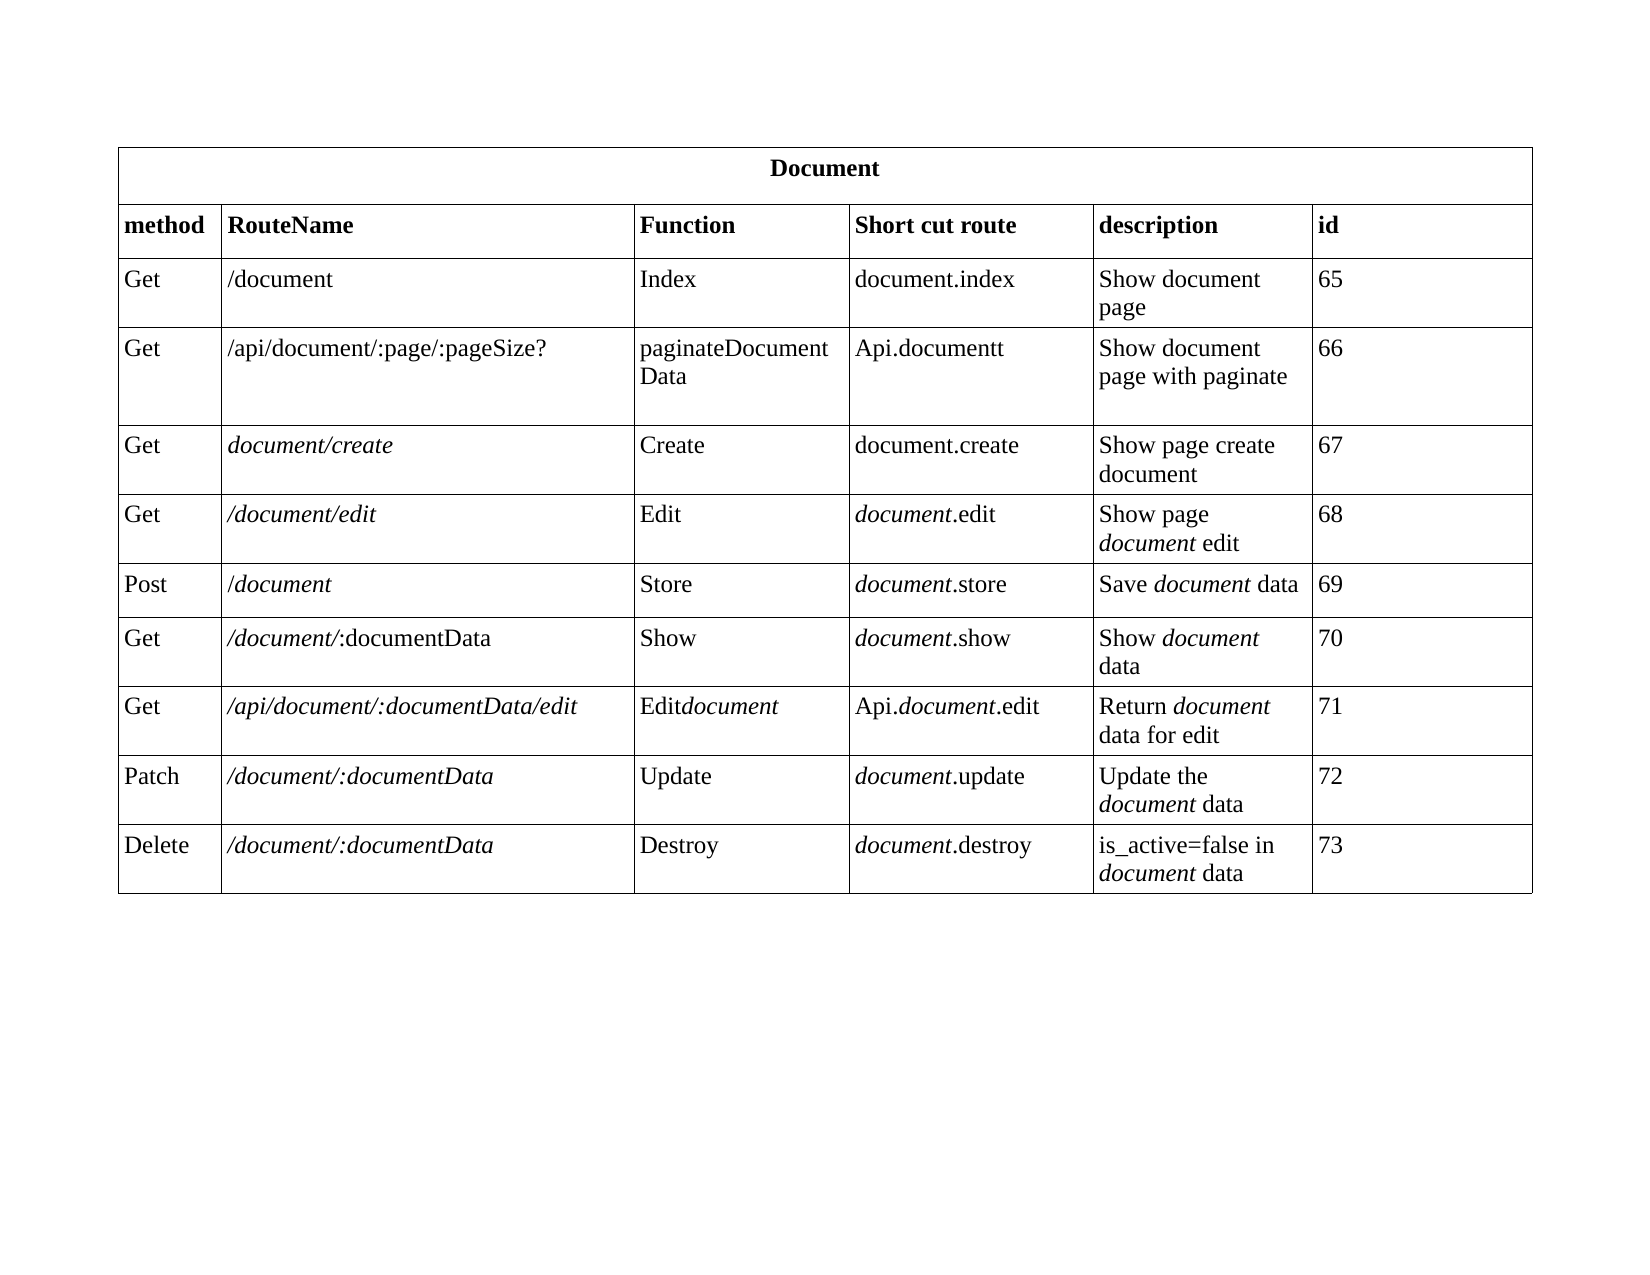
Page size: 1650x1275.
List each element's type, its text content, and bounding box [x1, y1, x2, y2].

table_cell Get [119, 687, 221, 755]
table_cell /document [222, 564, 634, 617]
table_header Document [119, 148, 1532, 204]
table_cell Function [635, 205, 849, 258]
table_cell Get [119, 328, 221, 425]
table_cell Get [119, 618, 221, 686]
table_cell /document/edit [222, 495, 634, 563]
table_cell 66 [1313, 328, 1532, 425]
table_cell Short cut route [850, 205, 1093, 258]
table_cell paginateDocumentData [635, 328, 849, 425]
table_cell Patch [119, 756, 221, 824]
table_cell Create [635, 426, 849, 494]
table_cell /document/:documentData [222, 756, 634, 824]
table_cell document/create [222, 426, 634, 494]
table_cell /api/document/:documentData/edit [222, 687, 634, 755]
table_cell /document [222, 259, 634, 327]
table_cell document.index [850, 259, 1093, 327]
table_cell method [119, 205, 221, 258]
table_cell document.update [850, 756, 1093, 824]
table_cell Api.documentt [850, 328, 1093, 425]
table_cell Show page create document [1094, 426, 1312, 494]
table_cell document.edit [850, 495, 1093, 563]
table_cell description [1094, 205, 1312, 258]
table_cell 72 [1313, 756, 1532, 824]
table_cell Edit [635, 495, 849, 563]
table_cell Show [635, 618, 849, 686]
table_cell Editdocument [635, 687, 849, 755]
table_cell RouteName [222, 205, 634, 258]
table_cell Api.document.edit [850, 687, 1093, 755]
table_cell Show document page [1094, 259, 1312, 327]
table_cell 71 [1313, 687, 1532, 755]
table_cell Update the document data [1094, 756, 1312, 824]
table_cell Store [635, 564, 849, 617]
table_cell 70 [1313, 618, 1532, 686]
table_cell document.create [850, 426, 1093, 494]
table_cell 67 [1313, 426, 1532, 494]
table_cell document.store [850, 564, 1093, 617]
table_cell document.show [850, 618, 1093, 686]
table_cell Index [635, 259, 849, 327]
table_cell Get [119, 495, 221, 563]
table_cell Show page document edit [1094, 495, 1312, 563]
table_cell document.destroy [850, 825, 1093, 893]
table_cell /document/:documentData [222, 618, 634, 686]
table_cell Update [635, 756, 849, 824]
table_cell /api/document/:page/:pageSize? [222, 328, 634, 425]
table_cell Destroy [635, 825, 849, 893]
table_cell /document/:documentData [222, 825, 634, 893]
table_cell Get [119, 426, 221, 494]
table_cell 65 [1313, 259, 1532, 327]
table_cell is_active=false in document data [1094, 825, 1312, 893]
table_cell Post [119, 564, 221, 617]
table_cell Delete [119, 825, 221, 893]
table_cell Show document page with paginate [1094, 328, 1312, 425]
table_cell Return document data for edit [1094, 687, 1312, 755]
table_cell 68 [1313, 495, 1532, 563]
table_cell Show document data [1094, 618, 1312, 686]
table_cell 69 [1313, 564, 1532, 617]
table_cell Get [119, 259, 221, 327]
table_cell Save document data [1094, 564, 1312, 617]
table_cell id [1313, 205, 1532, 258]
table_cell 73 [1313, 825, 1532, 893]
